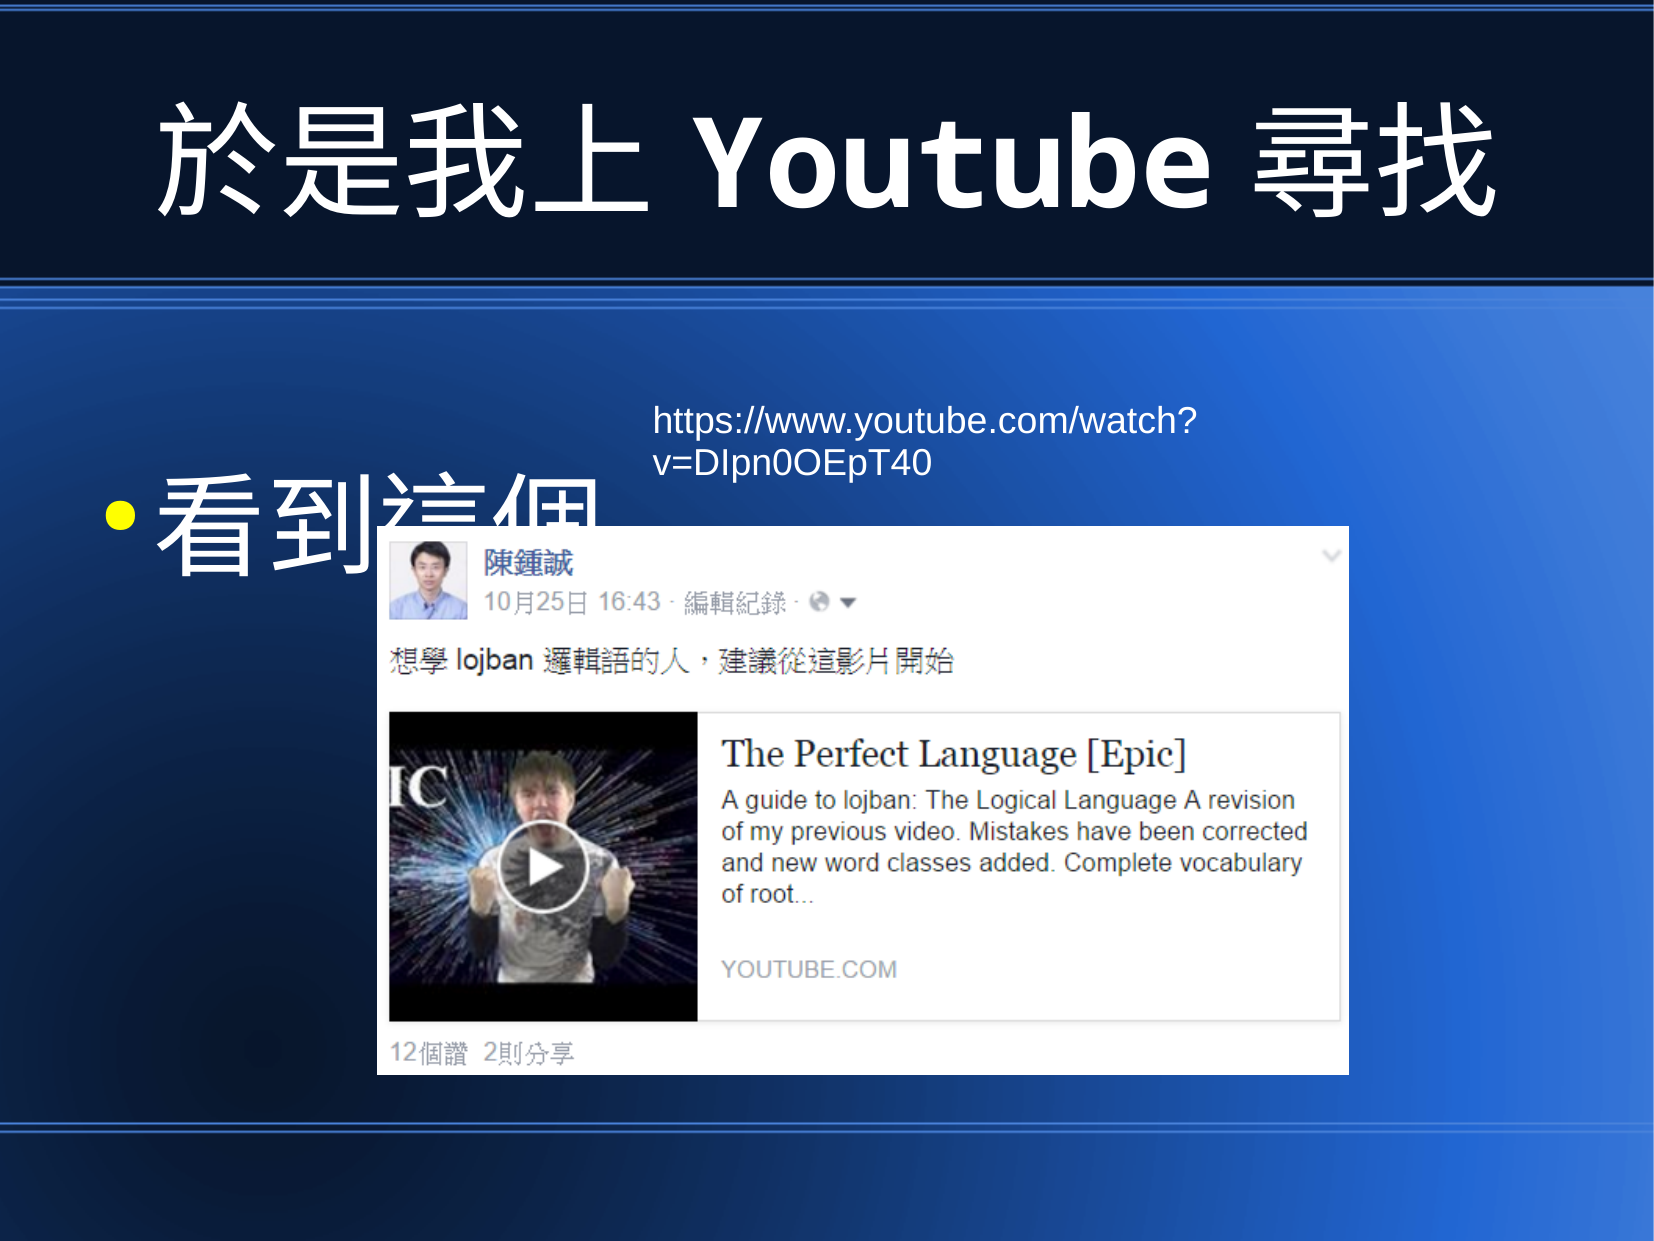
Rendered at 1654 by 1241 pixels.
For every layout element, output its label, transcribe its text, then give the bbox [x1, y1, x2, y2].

list 看到這個 [82, 355, 1571, 1241]
title 於是我上Youtube尋找 [82, 49, 1571, 257]
picture [0, 0, 1654, 1241]
picture [377, 526, 1349, 1075]
text_box https://www.youtube.com/watch?v=DIpn0OEpT40 [637, 391, 1490, 449]
